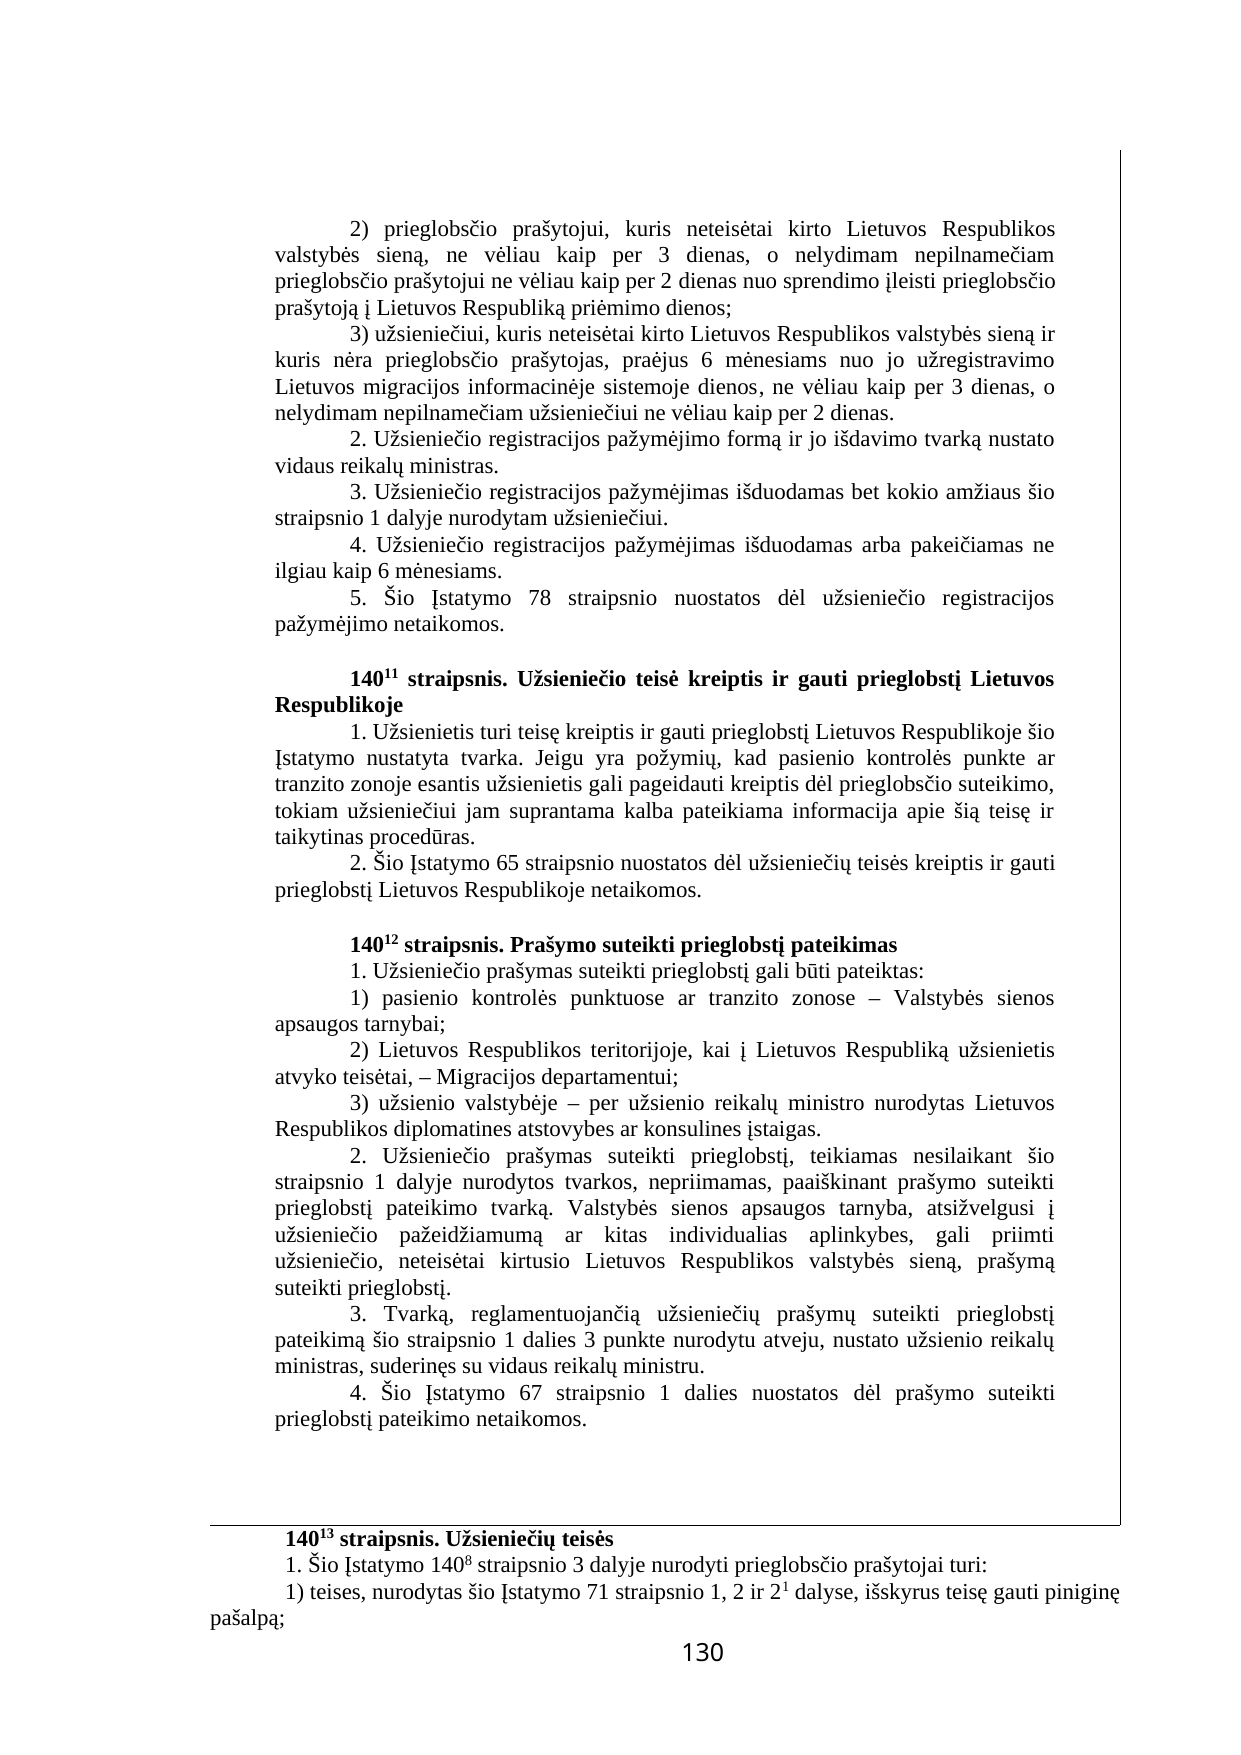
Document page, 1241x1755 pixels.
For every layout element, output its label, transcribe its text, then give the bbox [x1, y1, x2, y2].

text 3) užsieniečiui, kuris neteisėtai kirto Lietuvos Respublikos valstybės sieną ir kuris nėra prieglobsčio prašytojas, praėjus 6 mėnesiams nuo jo užregistravimo Lietuvos migracijos informacinėje sistemoje dienos, ne vėliau kaip per 3 dienas, o nelydimam nepilnamečiam užsieniečiui ne vėliau kaip per 2 dienas. [210, 320, 1120, 425]
text 2. Šio Įstatymo 65 straipsnio nuostatos dėl užsieniečių teisės kreiptis ir gauti prieglobstį Lietuvos Respublikoje netaikomos. [210, 849, 1120, 902]
text 14011 straipsnis. Užsieniečio teisė kreiptis ir gauti prieglobstį Lietuvos Respublikoje [210, 665, 1120, 718]
text 4. Užsieniečio registracijos pažymėjimas išduodamas arba pakeičiamas ne ilgiau kaip 6 mėnesiams. [210, 531, 1120, 583]
text 2) prieglobsčio prašytojui, kuris neteisėtai kirto Lietuvos Respublikos valstybės sieną, ne vėliau kaip per 3 dienas, o nelydimam nepilnamečiam prieglobsčio prašytojui ne vėliau kaip per 2 dienas nuo sprendimo įleisti prieglobsčio prašytoją į Lietuvos Respubliką priėmimo dienos; [210, 150, 1120, 320]
text 14012 straipsnis. Prašymo suteikti prieglobstį pateikimas [210, 931, 1120, 957]
text 1. Šio Įstatymo 1408 straipsnio 3 dalyje nurodyti prieglobsčio prašytojai turi: [210, 1551, 1120, 1578]
text 3) užsienio valstybėje – per užsienio reikalų ministro nurodytas Lietuvos Respublikos diplomatines atstovybes ar konsulines įstaigas. [210, 1089, 1120, 1142]
text 3. Užsieniečio registracijos pažymėjimas išduodamas bet kokio amžiaus šio straipsnio 1 dalyje nurodytam užsieniečiui. [210, 478, 1120, 531]
text 2) Lietuvos Respublikos teritorijoje, kai į Lietuvos Respubliką užsienietis atvyko teisėtai, – Migracijos departamentui; [210, 1036, 1120, 1089]
text 3. Tvarką, reglamentuojančią užsieniečių prašymų suteikti prieglobstį pateikimą šio straipsnio 1 dalies 3 punkte nurodytu atveju, nustato užsienio reikalų ministras, suderinęs su vidaus reikalų ministru. [210, 1300, 1120, 1379]
text 4. Šio Įstatymo 67 straipsnio 1 dalies nuostatos dėl prašymo suteikti prieglobstį pateikimo netaikomos. [210, 1379, 1120, 1432]
text 14013 straipsnis. Užsieniečių teisės [210, 1525, 1120, 1551]
text 1. Užsieniečio prašymas suteikti prieglobstį gali būti pateiktas: [210, 957, 1120, 984]
text 1) pasienio kontrolės punktuose ar tranzito zonose – Valstybės sienos apsaugos tarnybai; [210, 984, 1120, 1036]
text 2. Užsieniečio registracijos pažymėjimo formą ir jo išdavimo tvarką nustato vidaus reikalų ministras. [210, 425, 1120, 478]
text 1) teises, nurodytas šio Įstatymo 71 straipsnio 1, 2 ir 21 dalyse, išskyrus teisę gauti piniginę pašalpą; [210, 1578, 1120, 1630]
text 5. Šio Įstatymo 78 straipsnio nuostatos dėl užsieniečio registracijos pažymėjimo netaikomos. [210, 583, 1120, 636]
text 1. Užsienietis turi teisę kreiptis ir gauti prieglobstį Lietuvos Respublikoje šio Įstatymo nustatyta tvarka. Jeigu yra požymių, kad pasienio kontrolės punkte ar tranzito zonoje esantis užsienietis gali pageidauti kreiptis dėl prieglobsčio suteikimo, tokiam užsieniečiui jam suprantama kalba pateikiama informacija apie šią teisę ir taikytinas procedūras. [210, 718, 1120, 849]
text 2. Užsieniečio prašymas suteikti prieglobstį, teikiamas nesilaikant šio straipsnio 1 dalyje nurodytos tvarkos, nepriimamas, paaiškinant prašymo suteikti prieglobstį pateikimo tvarką. Valstybės sienos apsaugos tarnyba, atsižvelgusi į užsieniečio pažeidžiamumą ar kitas individualias aplinkybes, gali priimti užsieniečio, neteisėtai kirtusio Lietuvos Respublikos valstybės sieną, prašymą suteikti prieglobstį. [210, 1142, 1120, 1300]
